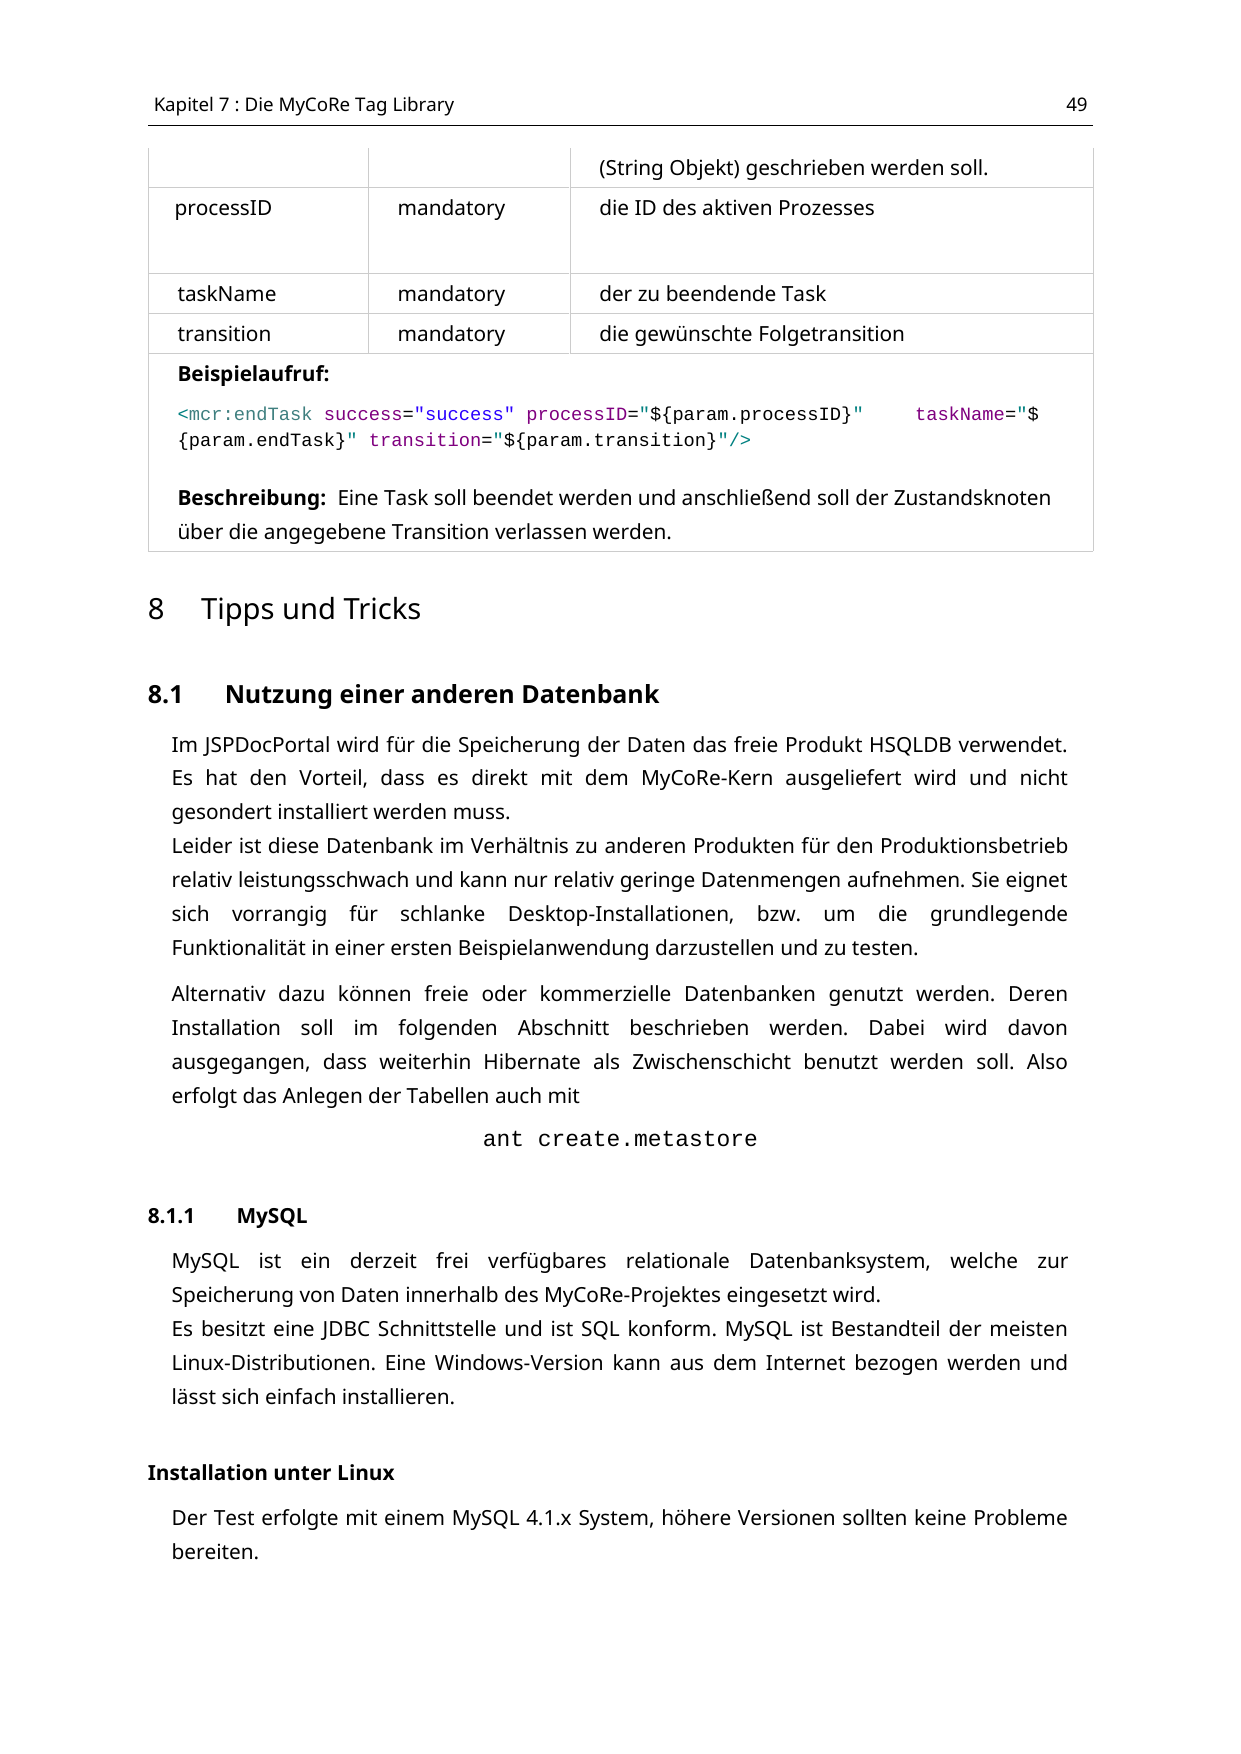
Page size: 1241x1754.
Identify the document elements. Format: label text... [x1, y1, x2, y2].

subtitle Tipps und Tricks [148, 588, 1092, 628]
text MySQL ist ein derzeit frei verfügbares relationale Datenbanksystem, welche zur Speicherung von Daten innerhalb des MyCoRe-Projektes eingesetzt wird. Es besitzt eine JDBC Schnittstelle und ist SQL konform. MySQL ist Bestandteil der meisten Linux-Distributionen. Eine Windows-Version kann aus dem Internet bezogen werden und lässt sich einfach installieren. [171, 1247, 1069, 1410]
table_cell [369, 148, 569, 187]
table_cell (String Objekt) geschrieben werden soll. [571, 148, 1093, 187]
table_cell mandatory [369, 314, 569, 353]
table_cell mandatory [369, 274, 569, 313]
table_cell processID [149, 188, 368, 273]
text Alternativ dazu können freie oder kommerzielle Datenbanken genutzt werden. Deren Installation soll im folgenden Abschnitt beschrieben werden. Dabei wird davon ausgegangen, dass weiterhin Hibernate als Zwischenschicht benutzt werden soll. Also erfolgt das Anlegen der Tabellen auch mit [171, 979, 1069, 1109]
text Im JSPDocPortal wird für die Speicherung der Daten das freie Produkt HSQLDB verwendet. Es hat den Vorteil, dass es direkt mit dem MyCoRe-Kern ausgeliefert wird und nicht gesondert installiert werden muss. Leider ist diese Datenbank im Verhältnis zu anderen Produkten für den Produktionsbetrieb relativ leistungsschwach und kann nur relativ geringe Datenmengen aufnehmen. Sie eignet sich vorrangig für schlanke Desktop-Installationen, bzw. um die grundlegende Funktionalität in einer ersten Beispielanwendung darzustellen und zu testen. [171, 730, 1069, 961]
text ant create.metastore [171, 1127, 1069, 1153]
subtitle MySQL [148, 1201, 1092, 1229]
table_cell transition [149, 314, 368, 353]
subtitle Installation unter Linux [148, 1458, 1092, 1486]
table_cell die ID des aktiven Prozesses [571, 188, 1093, 273]
table_cell taskName [149, 274, 368, 313]
table_cell die gewünschte Folgetransition [571, 314, 1093, 353]
table_cell Beispielaufruf: <mcr:endTask success="success" processID="${param.processID}" taskName="${param.endTask}" transition="${param.transition}"/> Beschreibung: Eine Task soll beendet werden und anschließend soll der Zustandsknoten über die angegebene Transition verlassen werden. [149, 354, 1093, 551]
table_cell der zu beendende Task [571, 274, 1093, 313]
table_cell [149, 148, 368, 187]
text Der Test erfolgte mit einem MySQL 4.1.x System, höhere Versionen sollten keine Probleme bereiten. [171, 1503, 1069, 1566]
subtitle Nutzung einer anderen Datenbank [148, 677, 1092, 711]
table_cell mandatory [369, 188, 569, 273]
